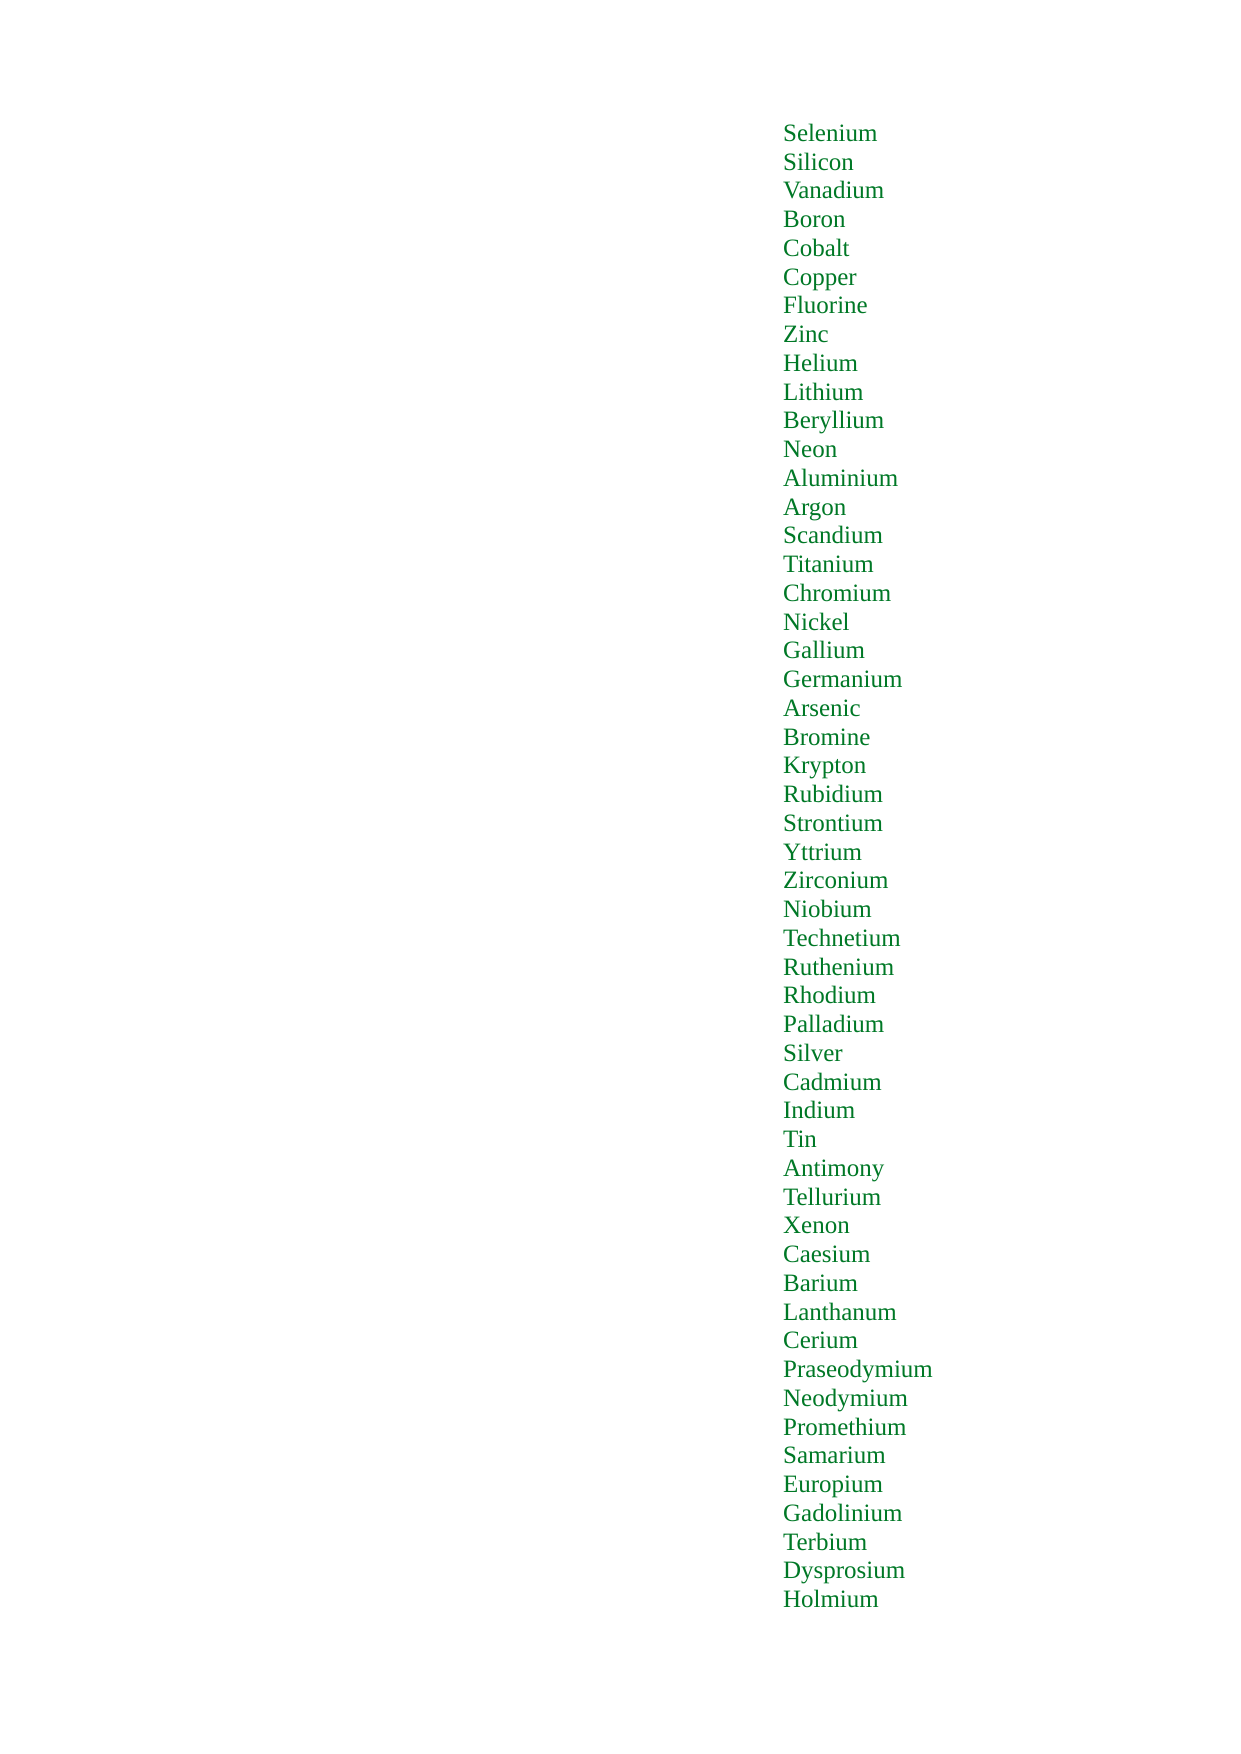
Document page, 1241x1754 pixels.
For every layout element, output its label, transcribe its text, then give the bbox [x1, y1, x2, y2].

text Indium [118, 1096, 1122, 1124]
text Lanthanum [118, 1297, 1122, 1326]
text Zinc [118, 319, 1122, 348]
text Barium [118, 1268, 1122, 1297]
text Terbium [118, 1527, 1122, 1556]
text Beryllium [118, 406, 1122, 434]
text Vanadium [118, 176, 1122, 204]
text Gadolinium [118, 1498, 1122, 1527]
text Boron [118, 204, 1122, 233]
text Selenium [118, 118, 1122, 147]
text Dysprosium [118, 1556, 1122, 1584]
text Xenon [118, 1211, 1122, 1239]
text Bromine [118, 722, 1122, 751]
text Argon [118, 492, 1122, 521]
text Krypton [118, 751, 1122, 779]
text Praseodymium [118, 1354, 1122, 1383]
text Ruthenium [118, 952, 1122, 981]
text Scandium [118, 521, 1122, 549]
text Arsenic [118, 693, 1122, 722]
text Antimony [118, 1153, 1122, 1182]
text Neodymium [118, 1383, 1122, 1412]
text Cobalt [118, 233, 1122, 262]
text Lithium [118, 377, 1122, 406]
text Aluminium [118, 463, 1122, 492]
text Caesium [118, 1239, 1122, 1268]
text Rhodium [118, 981, 1122, 1009]
text Promethium [118, 1412, 1122, 1441]
text Rubidium [118, 779, 1122, 808]
text Silicon [118, 147, 1122, 176]
text Technetium [118, 923, 1122, 952]
text Zirconium [118, 866, 1122, 894]
text Germanium [118, 664, 1122, 693]
text Helium [118, 348, 1122, 377]
text Cadmium [118, 1067, 1122, 1096]
text Palladium [118, 1009, 1122, 1038]
text Samarium [118, 1441, 1122, 1469]
text Strontium [118, 808, 1122, 837]
text Holmium [118, 1584, 1122, 1613]
text Chromium [118, 578, 1122, 607]
text Gallium [118, 636, 1122, 664]
text Copper [118, 262, 1122, 291]
text Niobium [118, 894, 1122, 923]
text Fluorine [118, 291, 1122, 319]
text Yttrium [118, 837, 1122, 866]
text Europium [118, 1469, 1122, 1498]
text Neon [118, 434, 1122, 463]
text Titanium [118, 549, 1122, 578]
text Nickel [118, 607, 1122, 636]
text Tin [118, 1124, 1122, 1153]
text Cerium [118, 1326, 1122, 1354]
text Tellurium [118, 1182, 1122, 1211]
text Silver [118, 1038, 1122, 1067]
